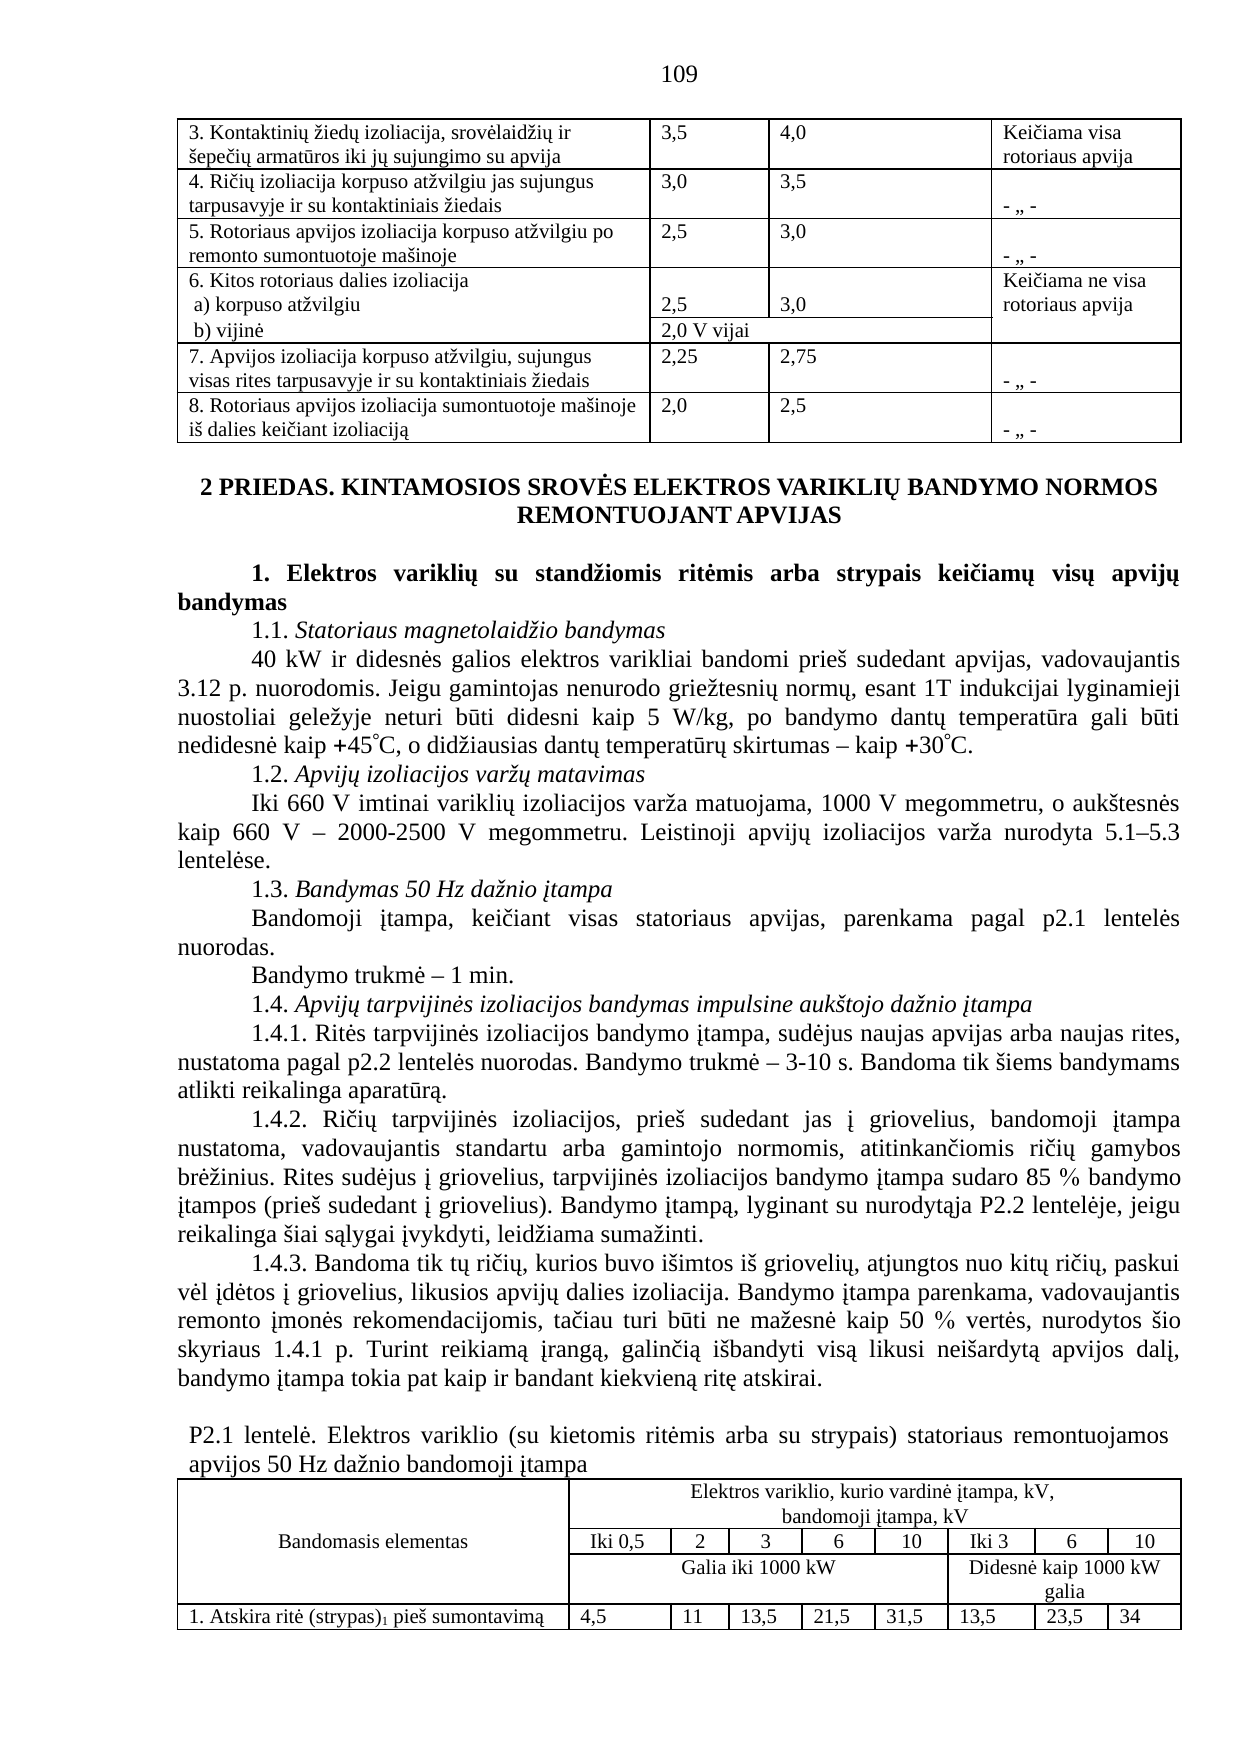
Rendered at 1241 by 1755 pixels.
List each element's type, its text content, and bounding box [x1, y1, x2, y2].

table_cell [651, 268, 768, 292]
table_cell 23,5 [1036, 1605, 1107, 1628]
table_cell Galia iki 1000 kW [570, 1555, 947, 1603]
text 1.4.3. Bandoma tik tų ričių, kurios buvo išimtos iš griovelių, atjungtos nuo kitų ričių, paskui vėl įdėtos į griovelius, likusios apvijų dalies izoliacija. Bandymo įtampa parenkama, vadovaujantis remonto įmonės rekomendacijomis, tačiau turi būti ne mažesnė kaip 50  vertės, nurodytos šio skyriaus 1.4.1 p. Turint reikiamą įrangą, galinčią išbandyti visą likusi neišardytą apvijos dalį, bandymo įtampa tokia pat kaip ir bandant kiekvieną ritę atskirai. [177, 1248, 1181, 1392]
table_cell Keičiama ne visa [992, 268, 1180, 292]
table_cell 2,25 [651, 344, 768, 392]
table_cell 21,5 [803, 1605, 874, 1628]
table_cell 6 [803, 1529, 874, 1553]
table_cell Bandomasis elementas [178, 1528, 568, 1553]
table_cell 2,75 [770, 344, 991, 392]
table_cell 7. Apvijos izoliacija korpuso atžvilgiu, sujungus visas rites tarpusavyje ir su kontaktiniais žiedais [178, 344, 649, 392]
text 1.2. Apvijų izoliacijos varžų matavimas [177, 759, 1181, 788]
table_cell 31,5 [876, 1605, 947, 1628]
table_cell [992, 316, 1180, 342]
table_cell a) korpuso atžvilgiu [178, 292, 649, 316]
table_cell 2,0 [651, 393, 768, 441]
table_cell [178, 1480, 568, 1528]
table_cell 3,5 [770, 170, 991, 217]
table_cell 10 [1109, 1529, 1180, 1553]
table_cell Iki 3 [949, 1529, 1034, 1553]
table_cell 5. Rotoriaus apvijos izoliacija korpuso atžvilgiu po remonto sumontuotoje mašinoje [178, 219, 649, 267]
table_cell - „ - [992, 393, 1180, 441]
table_cell 3 [730, 1529, 801, 1553]
text 1.1. Statoriaus magnetolaidžio bandymas [177, 615, 1181, 644]
text Bandymo trukmė – 1 min. [177, 960, 1181, 989]
table_header P2.1 lentelė. Elektros variklio (su kietomis ritėmis arba su strypais) statoriaus remontuojamos apvijos 50 Hz dažnio bandomoji įtampa [177, 1420, 1181, 1478]
table_cell 4,5 [570, 1605, 670, 1628]
table_cell 3,0 [770, 219, 991, 267]
table_cell [178, 1553, 568, 1603]
text 1.3. Bandymas 50 Hz dažnio įtampa [177, 874, 1181, 903]
table_cell b) vijinė [178, 316, 649, 342]
table_cell 2 [672, 1529, 728, 1553]
table_cell 2,5 [651, 219, 768, 267]
table_cell 34 [1109, 1605, 1180, 1628]
table_cell 3,5 [651, 120, 768, 168]
text 1.4.1. Ritės tarpvijinės izoliacijos bandymo įtampa, sudėjus naujas apvijas arba naujas rites, nustatoma pagal p2.2 lentelės nuorodas. Bandymo trukmė – 3-10 s. Bandoma tik šiems bandymams atlikti reikalinga aparatūrą. [177, 1018, 1181, 1104]
table_cell 10 [876, 1529, 947, 1553]
table_cell 3,0 [651, 170, 768, 217]
text Iki 660 V imtinai variklių izoliacijos varža matuojama, 1000 V megommetru, o aukštesnės kaip 660 V – 2000-2500 V megommetru. Leistinoji apvijų izoliacijos varža nurodyta 5.1–5.3 lentelėse. [177, 788, 1181, 874]
table_cell Iki 0,5 [570, 1529, 670, 1553]
text 40 kW ir didesnės galios elektros varikliai bandomi prieš sudedant apvijas, vadovaujantis 3.12 p. nuorodomis. Jeigu gamintojas nenurodo griežtesnių normų, esant 1T indukcijai lyginamieji nuostoliai geležyje neturi būti didesni kaip 5 W/kg, po bandymo dantų temperatūra gali būti nedidesnė kaip 45C, o didžiausias dantų temperatūrų skirtumas – kaip 30C. [177, 644, 1181, 759]
table_cell 3. Kontaktinių žiedų izoliacija, srovėlaidžių ir šepečių armatūros iki jų sujungimo su apvija [178, 120, 649, 168]
table_cell 13,5 [730, 1605, 801, 1628]
table_cell [770, 268, 991, 292]
table_cell Keičiama visa rotoriaus apvija [992, 120, 1180, 168]
table_cell 2,5 [770, 393, 991, 441]
text 1. Elektros variklių su standžiomis ritėmis arba strypais keičiamų visų apvijų bandymas [177, 558, 1181, 615]
table_cell 6. Kitos rotoriaus dalies izoliacija [178, 268, 649, 292]
table_cell 3,0 [770, 292, 991, 316]
text 2 PRIEDAS. KINTAMOSIOS SROVĖS ELEKTROS VARIKLIŲ BANDYMO NORMOS REMONTUOJANT APVIJAS [177, 472, 1181, 529]
text 1.4.2. Ričių tarpvijinės izoliacijos, prieš sudedant jas į griovelius, bandomoji įtampa nustatoma, vadovaujantis standartu arba gamintojo normomis, atitinkančiomis ričių gamybos brėžinius. Rites sudėjus į griovelius, tarpvijinės izoliacijos bandymo įtampa sudaro 85  bandymo įtampos (prieš sudedant į griovelius). Bandymo įtampą, lyginant su nurodytąja P2.2 lentelėje, jeigu reikalinga šiai sąlygai įvykdyti, leidžiama sumažinti. [177, 1104, 1181, 1248]
text Bandomoji įtampa, keičiant visas statoriaus apvijas, parenkama pagal p2.1 lentelės nuorodas. [177, 903, 1181, 960]
table_cell rotoriaus apvija [992, 292, 1180, 316]
table_cell - „ - [992, 344, 1180, 392]
table_cell 4,0 [770, 120, 991, 168]
table_cell 11 [672, 1605, 728, 1628]
table_cell - „ - [992, 219, 1180, 267]
table_cell Elektros variklio, kurio vardinė įtampa, kV, bandomoji įtampa, kV [570, 1480, 1180, 1528]
table_cell 4. Ričių izoliacija korpuso atžvilgiu jas sujungus tarpusavyje ir su kontaktiniais žiedais [178, 170, 649, 217]
table_cell 2,5 [651, 292, 768, 316]
table_cell Didesnė kaip 1000 kW galia [949, 1555, 1180, 1603]
table_cell 2,0 V vijai [651, 318, 991, 342]
table_cell 13,5 [949, 1605, 1034, 1628]
table_cell 6 [1036, 1529, 1107, 1553]
table_cell - „ - [992, 170, 1180, 217]
table_cell 1. Atskira ritė (strypas)1 pieš sumontavimą [178, 1605, 568, 1628]
text 1.4. Apvijų tarpvijinės izoliacijos bandymas impulsine aukštojo dažnio įtampa [177, 989, 1181, 1018]
table_cell 8. Rotoriaus apvijos izoliacija sumontuotoje mašinoje iš dalies keičiant izoliaciją [178, 393, 649, 441]
